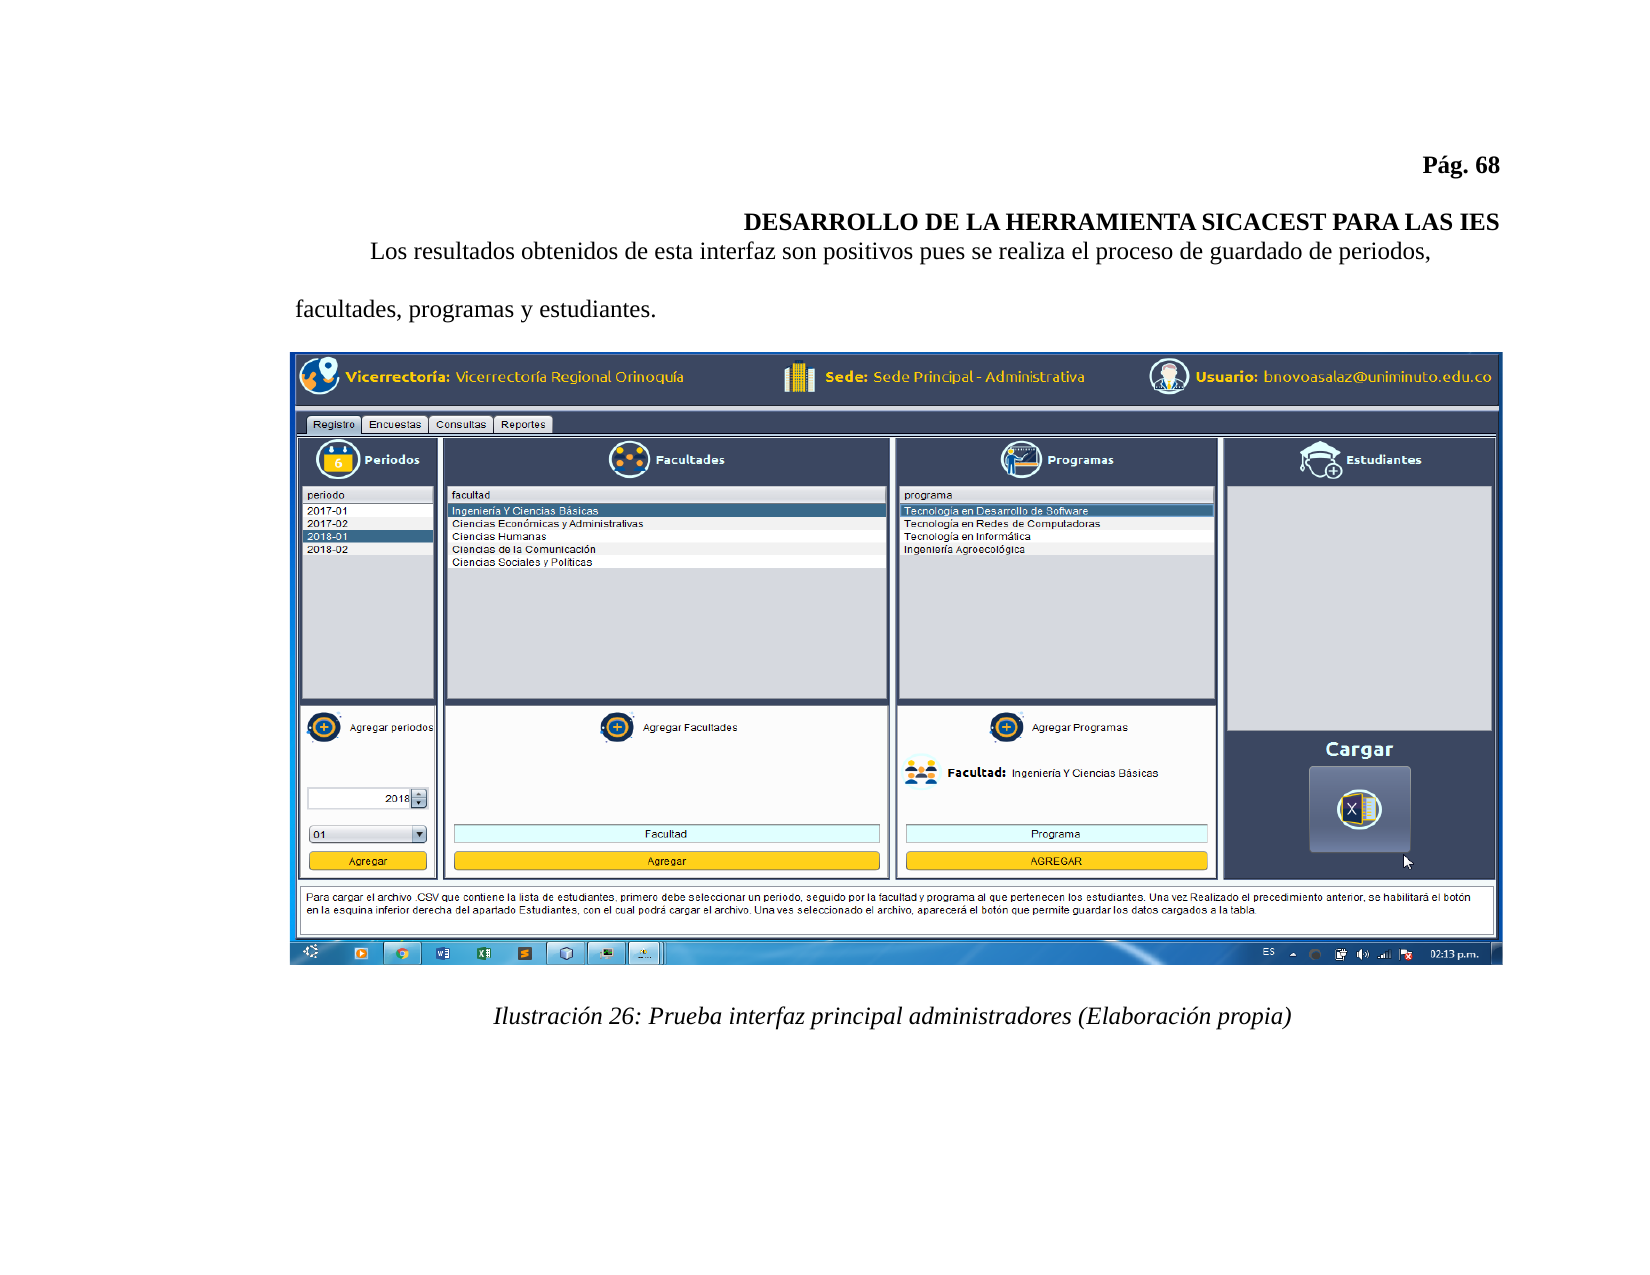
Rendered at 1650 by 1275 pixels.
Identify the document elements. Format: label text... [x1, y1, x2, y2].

text Ilustración 26: Prueba interfaz principal administradores (Elaboración propia) [286, 1001, 1501, 1030]
text Los resultados obtenidos de esta interfaz son positivos pues se realiza el proceso de guardado de periodos, facultades, programas y estudiantes. [295, 236, 1500, 322]
picture [289, 352, 1503, 965]
